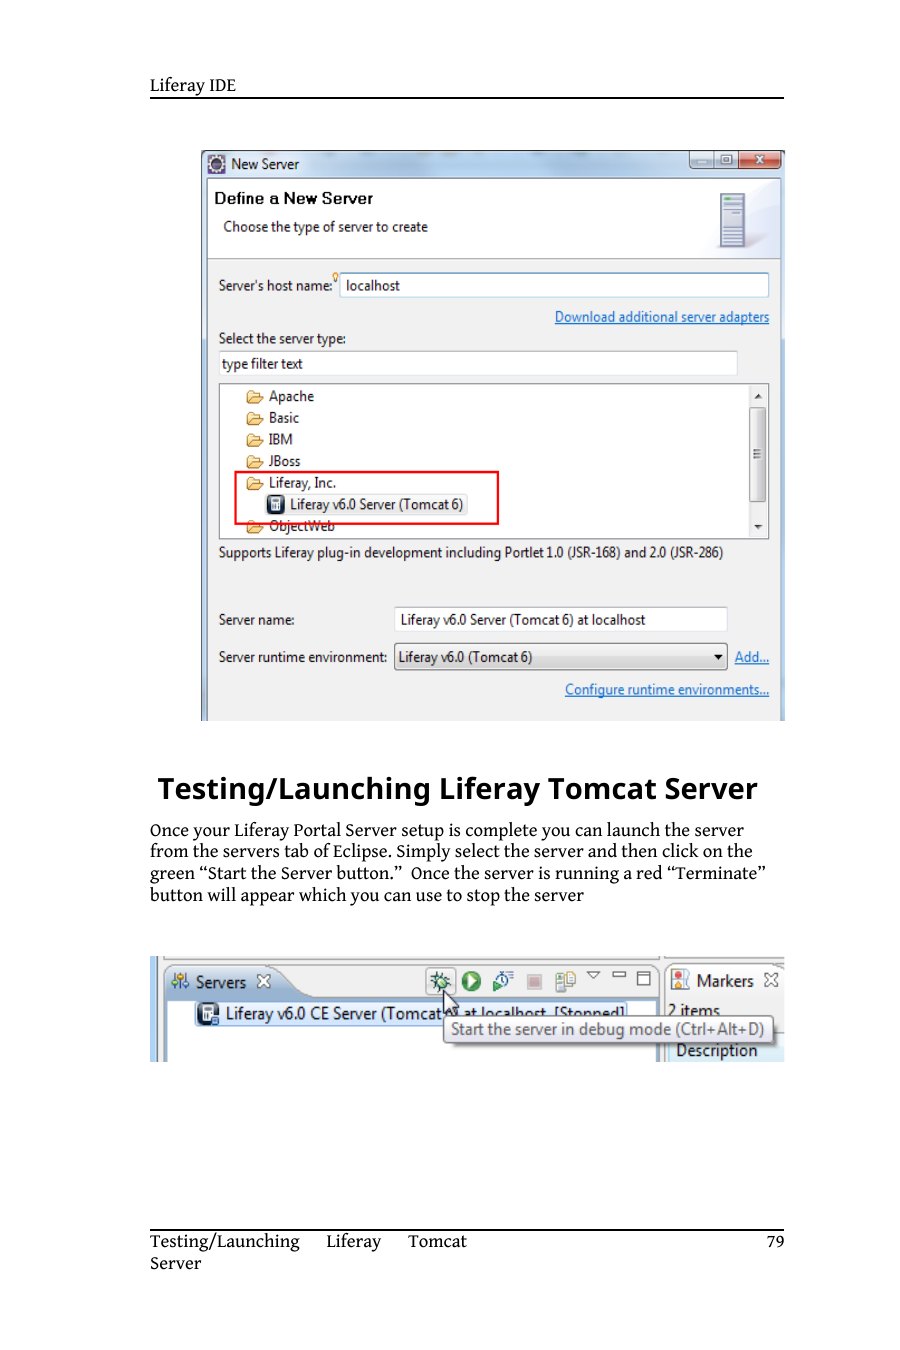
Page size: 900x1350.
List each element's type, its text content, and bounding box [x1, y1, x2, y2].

picture [150, 956, 785, 1062]
subtitle Testing/Launching Liferay Tomcat Server [150, 768, 784, 808]
text Once your Liferay Portal Server setup is complete you can launch the server from the servers tab of Eclipse. Simply select the server and then click on the green “Start the Server button.” Once the server is running a red “Terminate” button will appear which you can use to stop the server [150, 819, 784, 907]
picture [201, 150, 786, 721]
